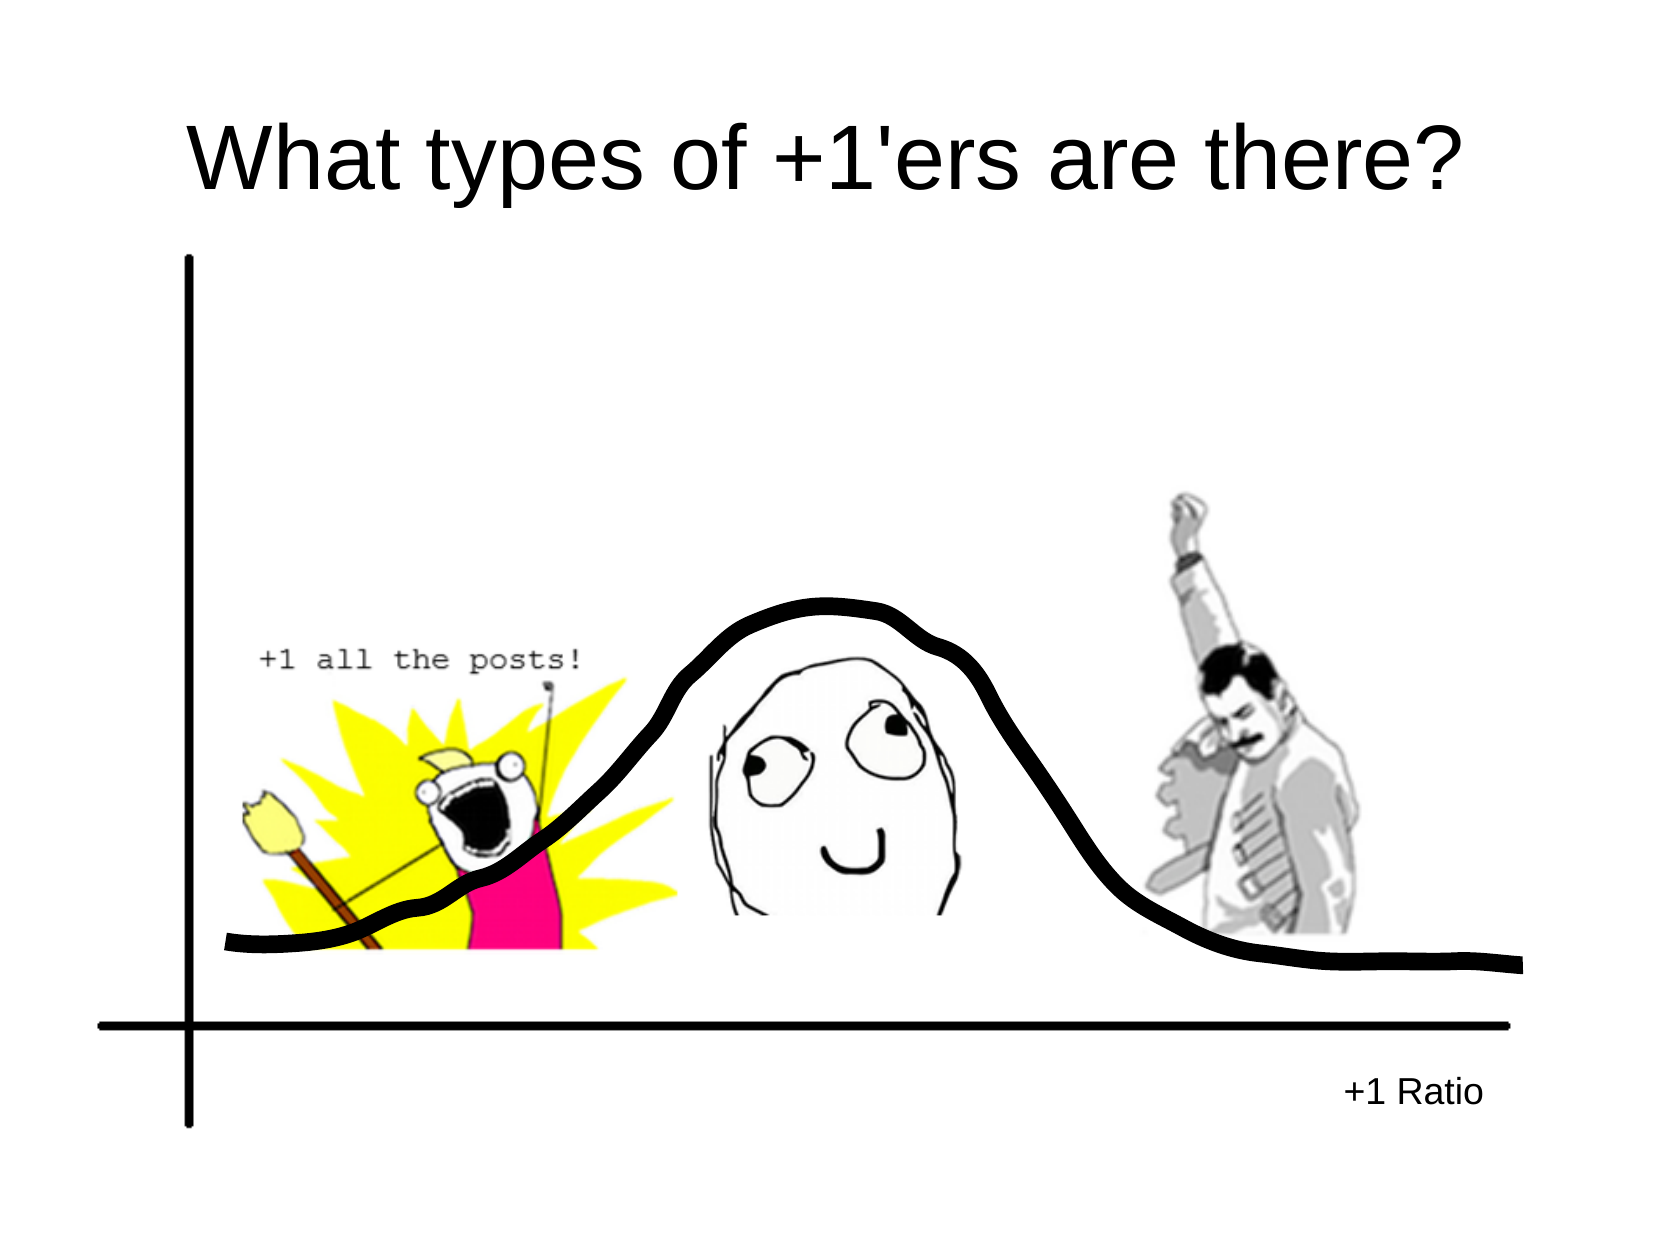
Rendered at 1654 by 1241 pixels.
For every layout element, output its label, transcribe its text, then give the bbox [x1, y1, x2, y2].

text_box +1 Ratio [1328, 1062, 1565, 1120]
title What types of +1'ers are there? [82, 49, 1571, 257]
picture [70, 225, 1577, 1158]
